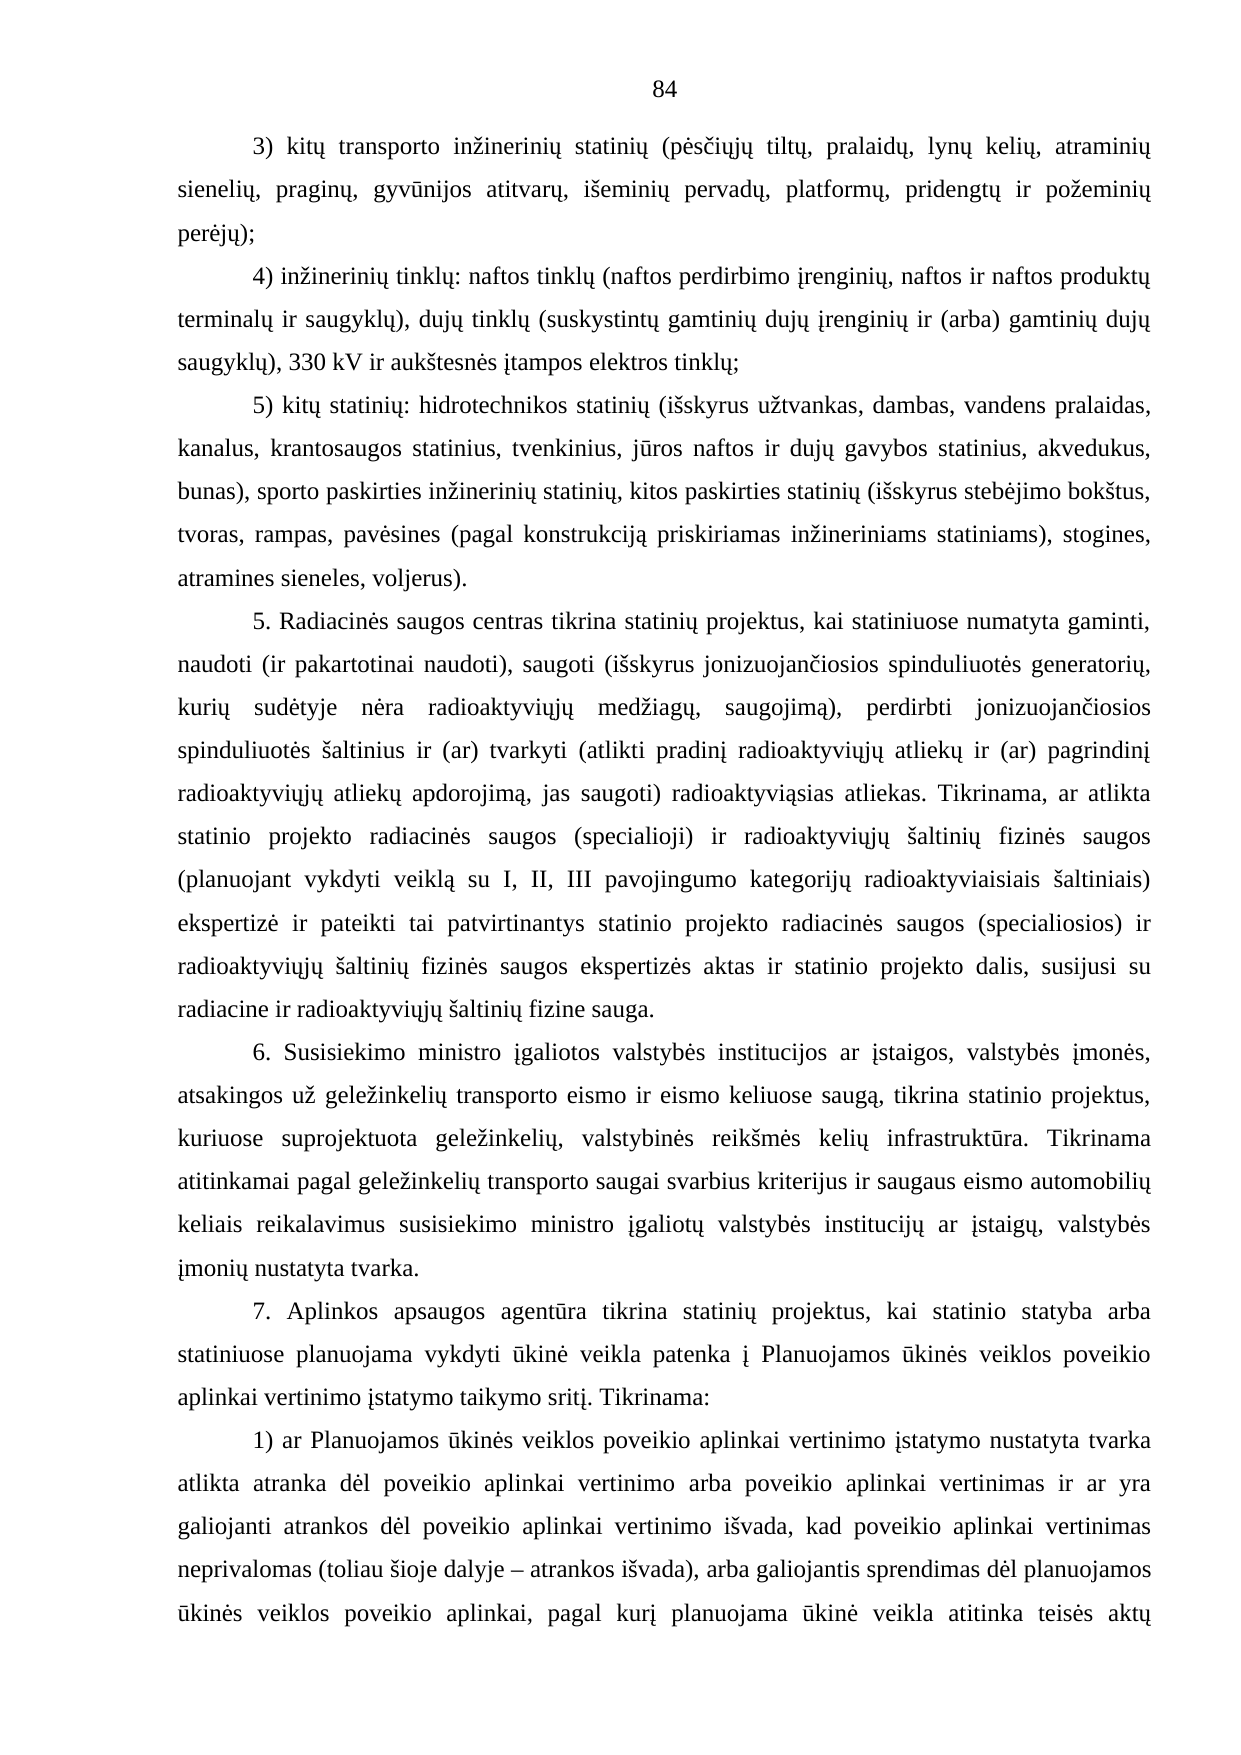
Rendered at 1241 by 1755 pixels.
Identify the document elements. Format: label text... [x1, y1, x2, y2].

text 6. Susisiekimo ministro įgaliotos valstybės institucijos ar įstaigos, valstybės įmonės, atsakingos už geležinkelių transporto eismo ir eismo keliuose saugą, tikrina statinio projektus, kuriuose suprojektuota geležinkelių, valstybinės reikšmės kelių infrastruktūra. Tikrinama atitinkamai pagal geležinkelių transporto saugai svarbius kriterijus ir saugaus eismo automobilių keliais reikalavimus susisiekimo ministro įgaliotų valstybės institucijų ar įstaigų, valstybės įmonių nustatyta tvarka. [177, 1037, 1152, 1281]
text 3) kitų transporto inžinerinių statinių (pėsčiųjų tiltų, pralaidų, lynų kelių, atraminių sienelių, praginų, gyvūnijos atitvarų, išeminių pervadų, platformų, pridengtų ir požeminių perėjų); [177, 131, 1152, 246]
text 7. Aplinkos apsaugos agentūra tikrina statinių projektus, kai statinio statyba arba statiniuose planuojama vykdyti ūkinė veikla patenka į Planuojamos ūkinės veiklos poveikio aplinkai vertinimo įstatymo taikymo sritį. Tikrinama: [177, 1296, 1152, 1411]
text 1) ar Planuojamos ūkinės veiklos poveikio aplinkai vertinimo įstatymo nustatyta tvarka atlikta atranka dėl poveikio aplinkai vertinimo arba poveikio aplinkai vertinimas ir ar yra galiojanti atrankos dėl poveikio aplinkai vertinimo išvada, kad poveikio aplinkai vertinimas neprivalomas (toliau šioje dalyje – atrankos išvada), arba galiojantis sprendimas dėl planuojamos ūkinės veiklos poveikio aplinkai, pagal kurį planuojama ūkinė veikla atitinka teisės aktų [177, 1425, 1152, 1626]
text 4) inžinerinių tinklų: naftos tinklų (naftos perdirbimo įrenginių, naftos ir naftos produktų terminalų ir saugyklų), dujų tinklų (suskystintų gamtinių dujų įrenginių ir (arba) gamtinių dujų saugyklų), 330 kV ir aukštesnės įtampos elektros tinklų; [177, 261, 1152, 376]
text 5. Radiacinės saugos centras tikrina statinių projektus, kai statiniuose numatyta gaminti, naudoti (ir pakartotinai naudoti), saugoti (išskyrus jonizuojančiosios spinduliuotės generatorių, kurių sudėtyje nėra radioaktyviųjų medžiagų, saugojimą), perdirbti jonizuojančiosios spinduliuotės šaltinius ir (ar) tvarkyti (atlikti pradinį radioaktyviųjų atliekų ir (ar) pagrindinį radioaktyviųjų atliekų apdorojimą, jas saugoti) radioaktyviąsias atliekas. Tikrinama, ar atlikta statinio projekto radiacinės saugos (specialioji) ir radioaktyviųjų šaltinių fizinės saugos (planuojant vykdyti veiklą su I, II, III pavojingumo kategorijų radioaktyviaisiais šaltiniais) ekspertizė ir pateikti tai patvirtinantys statinio projekto radiacinės saugos (specialiosios) ir radioaktyviųjų šaltinių fizinės saugos ekspertizės aktas ir statinio projekto dalis, susijusi su radiacine ir radioaktyviųjų šaltinių fizine sauga. [177, 606, 1152, 1023]
text 5) kitų statinių: hidrotechnikos statinių (išskyrus užtvankas, dambas, vandens pralaidas, kanalus, krantosaugos statinius, tvenkinius, jūros naftos ir dujų gavybos statinius, akvedukus, bunas), sporto paskirties inžinerinių statinių, kitos paskirties statinių (išskyrus stebėjimo bokštus, tvoras, rampas, pavėsines (pagal konstrukciją priskiriamas inžineriniams statiniams), stogines, atramines sieneles, voljerus). [177, 390, 1152, 591]
